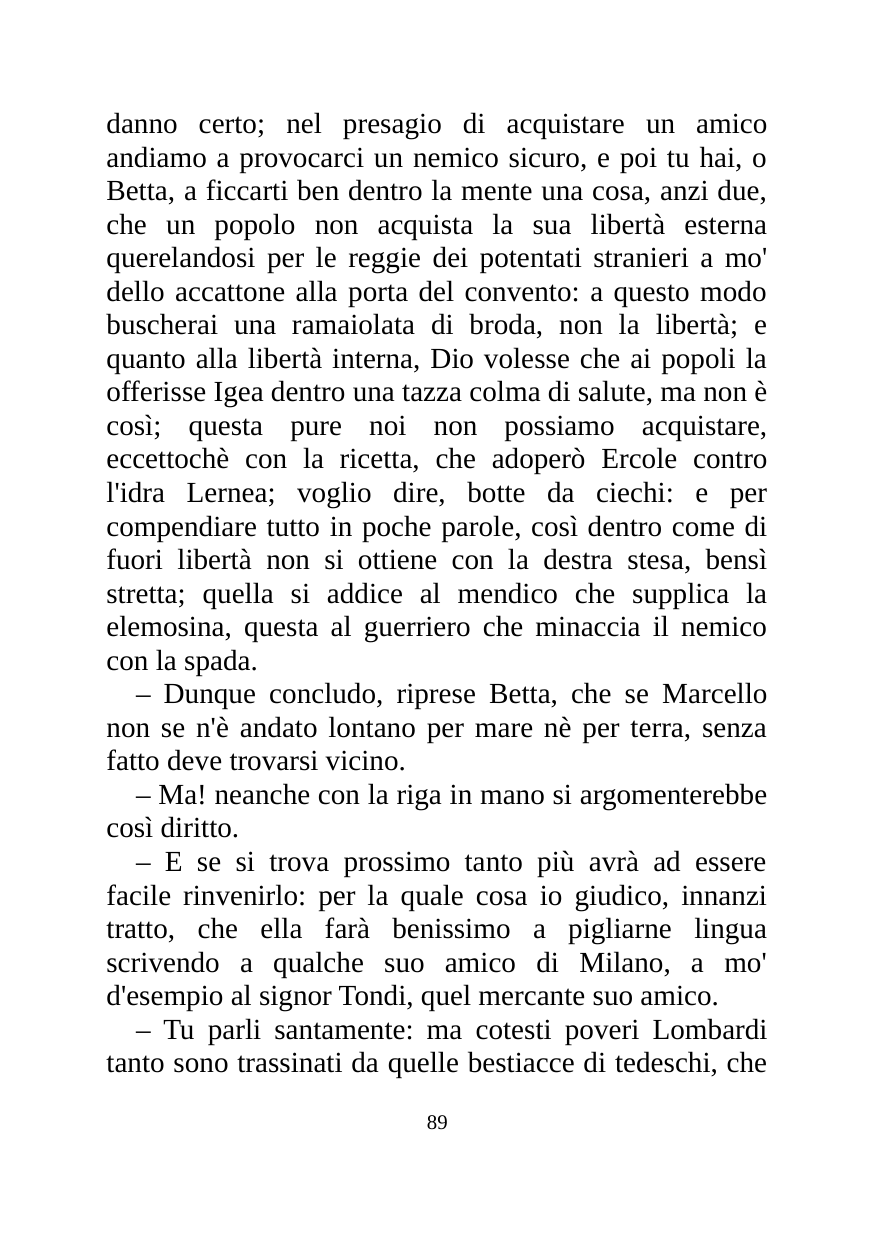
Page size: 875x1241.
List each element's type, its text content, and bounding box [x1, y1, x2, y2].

text – E se si trova prossimo tanto più avrà ad essere facile rinvenirlo: per la quale cosa io giudico, innanzi tratto, che ella farà benissimo a pigliarne lingua scrivendo a qualche suo amico di Milano, a mo' d'esempio al signor Tondi, quel mercante suo amico. [106, 844, 768, 1012]
text – Ma! neanche con la riga in mano si argomenterebbe così diritto. [106, 777, 768, 844]
text danno certo; nel presagio di acquistare un amico andiamo a provocarci un nemico sicuro, e poi tu hai, o Betta, a ficcarti ben dentro la mente una cosa, anzi due, che un popolo non acquista la sua libertà esterna querelandosi per le reggie dei potentati stranieri a mo' dello accattone alla porta del convento: a questo modo buscherai una ramaiolata di broda, non la libertà; e quanto alla libertà interna, Dio volesse che ai popoli la offerisse Igea dentro una tazza colma di salute, ma non è così; questa pure noi non possiamo acquistare, eccettochè con la ricetta, che adoperò Ercole contro l'idra Lernea; voglio dire, botte da ciechi: e per compendiare tutto in poche parole, così dentro come di fuori libertà non si ottiene con la destra stesa, bensì stretta; quella si addice al mendico che supplica la elemosina, questa al guerriero che minaccia il nemico con la spada. [106, 106, 768, 676]
text – Tu parli santamente: ma cotesti poveri Lombardi tanto sono trassinati da quelle bestiacce di tedeschi, che [106, 1012, 768, 1079]
text – Dunque concludo, riprese Betta, che se Marcello non se n'è andato lontano per mare nè per terra, senza fatto deve trovarsi vicino. [106, 676, 768, 777]
